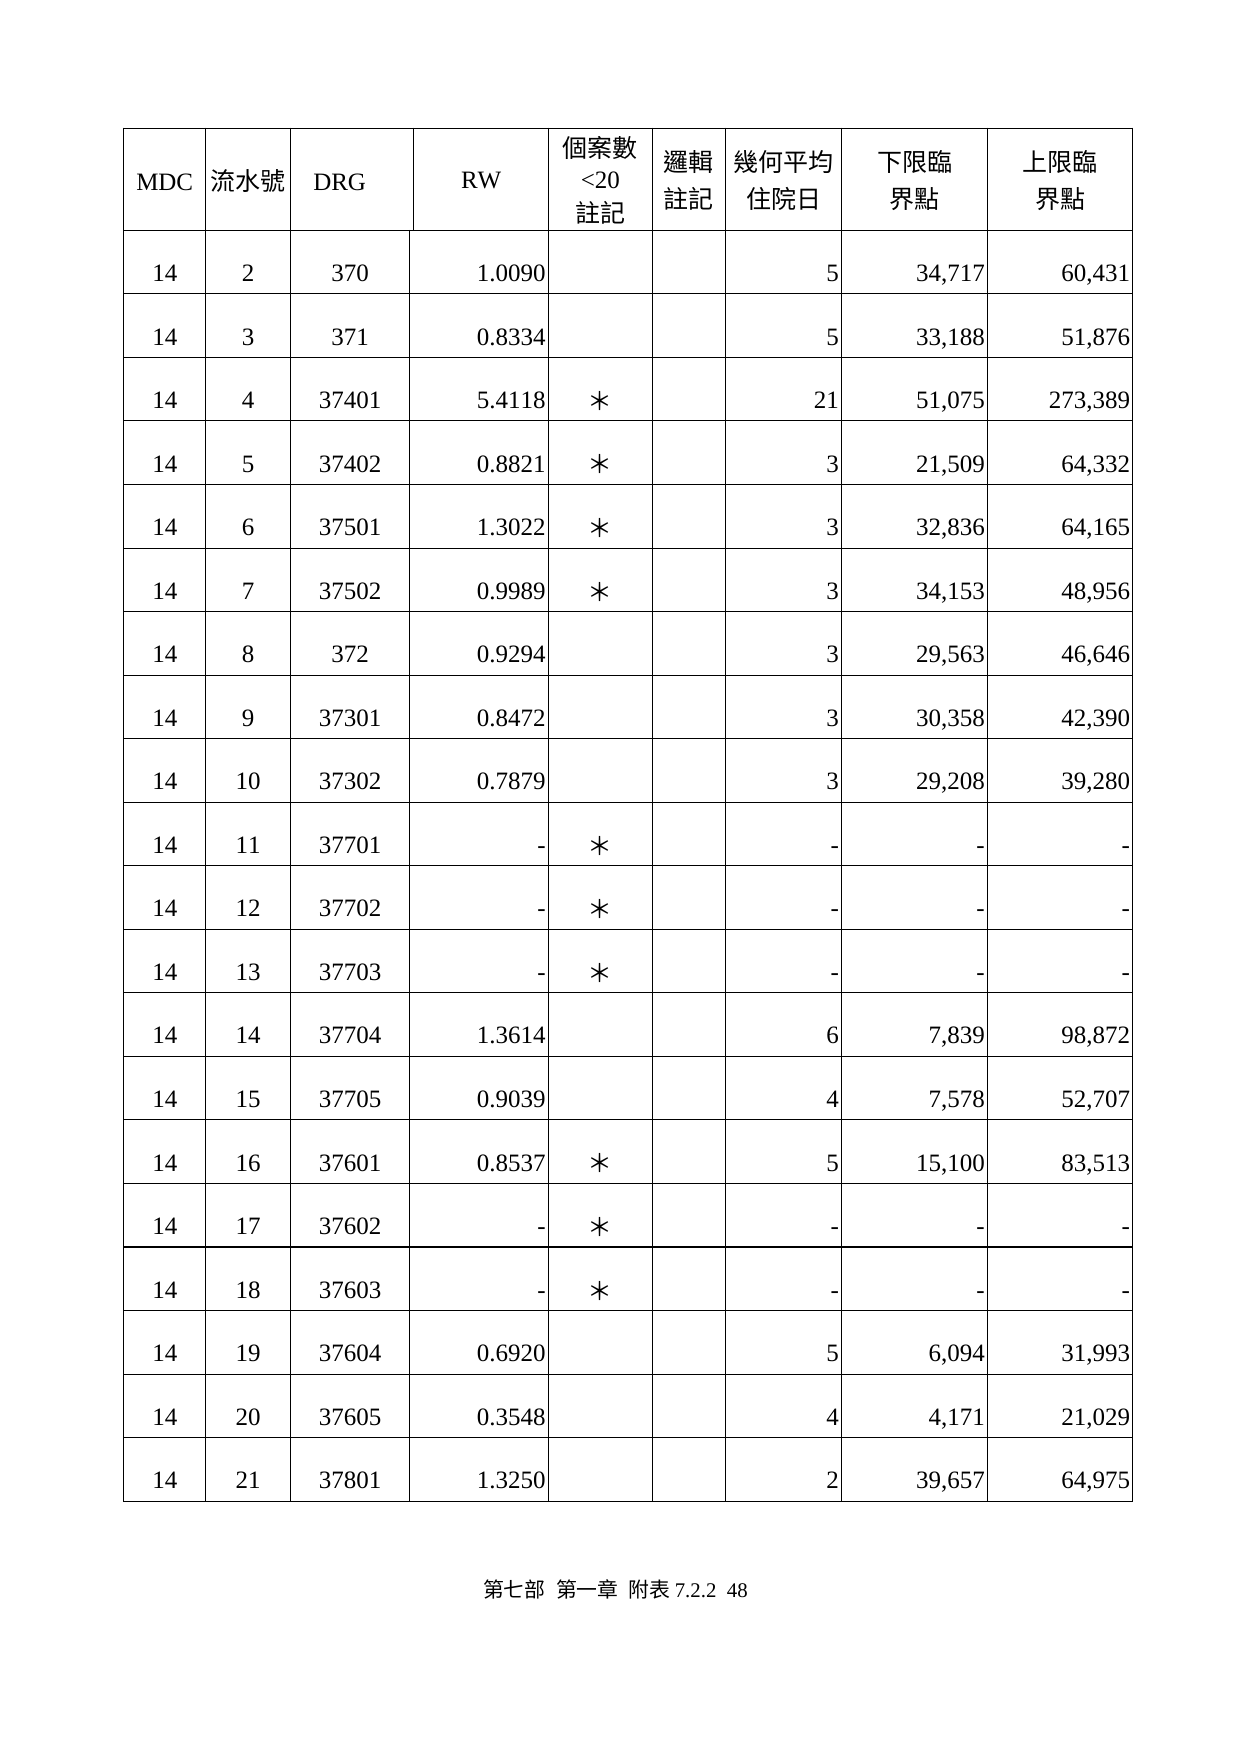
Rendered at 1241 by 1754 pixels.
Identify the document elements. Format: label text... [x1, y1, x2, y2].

table_cell 37402 [291, 421, 409, 484]
table_cell [549, 1438, 652, 1501]
table_cell - [988, 866, 1132, 929]
table_cell 2 [726, 1438, 841, 1501]
table_cell [549, 739, 652, 802]
table_cell 14 [124, 866, 205, 929]
table_cell 14 [124, 358, 205, 420]
table_cell 3 [726, 612, 841, 674]
table_cell [653, 485, 725, 547]
table_cell [653, 803, 725, 865]
table_cell [653, 930, 725, 992]
table_cell 0.3548 [410, 1375, 548, 1437]
table_cell 273,389 [988, 358, 1132, 420]
table_cell 14 [124, 1120, 205, 1183]
table_cell ＊ [549, 358, 652, 420]
table_cell 14 [124, 421, 205, 484]
table_cell [653, 1057, 725, 1119]
table_cell [653, 1184, 725, 1246]
table_cell [653, 294, 725, 357]
table_cell 51,876 [988, 294, 1132, 357]
table_cell 4 [726, 1375, 841, 1437]
table_cell ＊ [549, 485, 652, 547]
table_cell - [988, 1184, 1132, 1246]
table_cell [653, 421, 725, 484]
table_cell 33,188 [842, 294, 987, 357]
table_cell 5 [726, 231, 841, 293]
table_cell ＊ [549, 421, 652, 484]
table_cell 34,153 [842, 549, 987, 611]
table_cell 21,029 [988, 1375, 1132, 1437]
table_cell 37702 [291, 866, 409, 929]
table_cell 14 [124, 294, 205, 357]
table_cell 2 [206, 231, 290, 293]
table_cell [549, 1311, 652, 1373]
table_cell 14 [124, 930, 205, 992]
table_cell 14 [124, 993, 205, 1056]
table_cell 37601 [291, 1120, 409, 1183]
table_cell 3 [206, 294, 290, 357]
table_cell 0.6920 [410, 1311, 548, 1373]
table_cell 51,075 [842, 358, 987, 420]
table_cell 0.9039 [410, 1057, 548, 1119]
table_cell 64,165 [988, 485, 1132, 547]
table_cell 32,836 [842, 485, 987, 547]
table_cell 20 [206, 1375, 290, 1437]
table_cell ＊ [549, 930, 652, 992]
table_cell 37801 [291, 1438, 409, 1501]
table_cell 5 [726, 294, 841, 357]
table_cell 30,358 [842, 676, 987, 738]
table_cell 11 [206, 803, 290, 865]
table_cell 16 [206, 1120, 290, 1183]
table_cell [653, 1248, 725, 1310]
table_cell 5.4118 [410, 358, 548, 420]
table_header MDC [124, 129, 205, 230]
table_cell [653, 739, 725, 802]
table_cell 60,431 [988, 231, 1132, 293]
table_cell 14 [124, 676, 205, 738]
table_cell 7 [206, 549, 290, 611]
table_cell - [988, 803, 1132, 865]
table_cell 4 [726, 1057, 841, 1119]
table_cell ＊ [549, 866, 652, 929]
table_cell 37501 [291, 485, 409, 547]
table_cell - [726, 803, 841, 865]
table_cell 5 [726, 1120, 841, 1183]
table_cell 19 [206, 1311, 290, 1373]
table_cell 372 [291, 612, 409, 674]
table_cell [653, 676, 725, 738]
table_cell 37502 [291, 549, 409, 611]
table_header RW [414, 129, 548, 230]
table_cell [653, 358, 725, 420]
table_cell 46,646 [988, 612, 1132, 674]
table_cell 5 [206, 421, 290, 484]
table_cell 37701 [291, 803, 409, 865]
table_cell [653, 1311, 725, 1373]
table_cell 29,208 [842, 739, 987, 802]
table_cell - [842, 866, 987, 929]
table_cell 370 [291, 231, 409, 293]
table_cell 14 [124, 549, 205, 611]
table_cell 10 [206, 739, 290, 802]
table_cell 7,578 [842, 1057, 987, 1119]
table_cell 6 [726, 993, 841, 1056]
table_cell 6 [206, 485, 290, 547]
table_cell 0.9989 [410, 549, 548, 611]
table_cell - [988, 1248, 1132, 1310]
table_cell [653, 1375, 725, 1437]
table_cell 37401 [291, 358, 409, 420]
table_cell - [842, 1184, 987, 1246]
table_cell 64,975 [988, 1438, 1132, 1501]
table_cell 64,332 [988, 421, 1132, 484]
table_cell 5 [726, 1311, 841, 1373]
table_cell 37605 [291, 1375, 409, 1437]
table_cell 14 [124, 1375, 205, 1437]
table_cell 14 [124, 231, 205, 293]
table_cell 14 [124, 803, 205, 865]
table_header DRG [291, 129, 413, 230]
table_cell [549, 294, 652, 357]
table_cell 1.3022 [410, 485, 548, 547]
table_cell [653, 993, 725, 1056]
table_cell 37604 [291, 1311, 409, 1373]
table_cell 371 [291, 294, 409, 357]
table_cell 1.0090 [410, 231, 548, 293]
table_cell 37603 [291, 1248, 409, 1310]
table_cell - [842, 1248, 987, 1310]
table_cell 12 [206, 866, 290, 929]
table_cell 0.8537 [410, 1120, 548, 1183]
table_cell [549, 1057, 652, 1119]
table_cell 14 [124, 1438, 205, 1501]
table_cell 13 [206, 930, 290, 992]
table_header 邏輯註記 [653, 129, 725, 230]
table_cell ＊ [549, 549, 652, 611]
table_cell - [988, 930, 1132, 992]
table_cell 31,993 [988, 1311, 1132, 1373]
table_cell 3 [726, 549, 841, 611]
table_cell 98,872 [988, 993, 1132, 1056]
table_cell 37602 [291, 1184, 409, 1246]
table_cell 14 [124, 1311, 205, 1373]
table_cell - [842, 803, 987, 865]
table_cell 1.3250 [410, 1438, 548, 1501]
table_cell 37704 [291, 993, 409, 1056]
table_cell 3 [726, 421, 841, 484]
table_cell ＊ [549, 1120, 652, 1183]
table_cell 39,280 [988, 739, 1132, 802]
table_cell 39,657 [842, 1438, 987, 1501]
table_cell [653, 1438, 725, 1501]
table_cell [549, 612, 652, 674]
table_cell - [842, 930, 987, 992]
table_cell 0.8472 [410, 676, 548, 738]
table_cell [653, 866, 725, 929]
table_cell [653, 549, 725, 611]
table_cell 17 [206, 1184, 290, 1246]
table_cell - [410, 1184, 548, 1246]
table_cell 0.8821 [410, 421, 548, 484]
table_cell [653, 231, 725, 293]
table_cell 14 [124, 612, 205, 674]
table_cell 21 [726, 358, 841, 420]
table_cell 37301 [291, 676, 409, 738]
table_cell 4,171 [842, 1375, 987, 1437]
table_header 個案數<20 註記 [549, 129, 652, 230]
table_cell 0.9294 [410, 612, 548, 674]
table_cell - [410, 1248, 548, 1310]
table_cell 15 [206, 1057, 290, 1119]
table_cell 6,094 [842, 1311, 987, 1373]
table_cell - [726, 866, 841, 929]
table_header 上限臨 界點 [988, 129, 1132, 230]
table_cell ＊ [549, 1248, 652, 1310]
table_cell 9 [206, 676, 290, 738]
table_cell 14 [206, 993, 290, 1056]
table_cell 18 [206, 1248, 290, 1310]
table_cell [549, 993, 652, 1056]
table_cell 3 [726, 739, 841, 802]
table_cell 83,513 [988, 1120, 1132, 1183]
table_cell 21,509 [842, 421, 987, 484]
table_cell ＊ [549, 1184, 652, 1246]
table_cell ＊ [549, 803, 652, 865]
table_cell [549, 231, 652, 293]
table_cell 14 [124, 1057, 205, 1119]
table_cell - [410, 866, 548, 929]
table_cell 0.7879 [410, 739, 548, 802]
table_cell 15,100 [842, 1120, 987, 1183]
table_cell 0.8334 [410, 294, 548, 357]
table_cell 8 [206, 612, 290, 674]
table_cell - [726, 1184, 841, 1246]
table_cell 14 [124, 739, 205, 802]
table_cell 7,839 [842, 993, 987, 1056]
table_cell 4 [206, 358, 290, 420]
table_cell [549, 1375, 652, 1437]
table_cell 48,956 [988, 549, 1132, 611]
table_header 流水號 [206, 129, 290, 230]
table_cell - [726, 1248, 841, 1310]
table_cell 1.3614 [410, 993, 548, 1056]
table_cell 52,707 [988, 1057, 1132, 1119]
table_cell 21 [206, 1438, 290, 1501]
table_cell - [410, 930, 548, 992]
table_cell 37703 [291, 930, 409, 992]
table_cell 42,390 [988, 676, 1132, 738]
table_cell 14 [124, 1184, 205, 1246]
table_cell 29,563 [842, 612, 987, 674]
table_cell - [410, 803, 548, 865]
table_cell 37302 [291, 739, 409, 802]
table_cell 37705 [291, 1057, 409, 1119]
table_cell 3 [726, 485, 841, 547]
table_cell 3 [726, 676, 841, 738]
table_header 幾何平均住院日 [726, 129, 841, 230]
table_cell - [726, 930, 841, 992]
table_header 下限臨 界點 [842, 129, 987, 230]
table_cell [653, 612, 725, 674]
table_cell [653, 1120, 725, 1183]
table_cell [549, 676, 652, 738]
table_cell 34,717 [842, 231, 987, 293]
table_cell 14 [124, 1248, 205, 1310]
table_cell 14 [124, 485, 205, 547]
